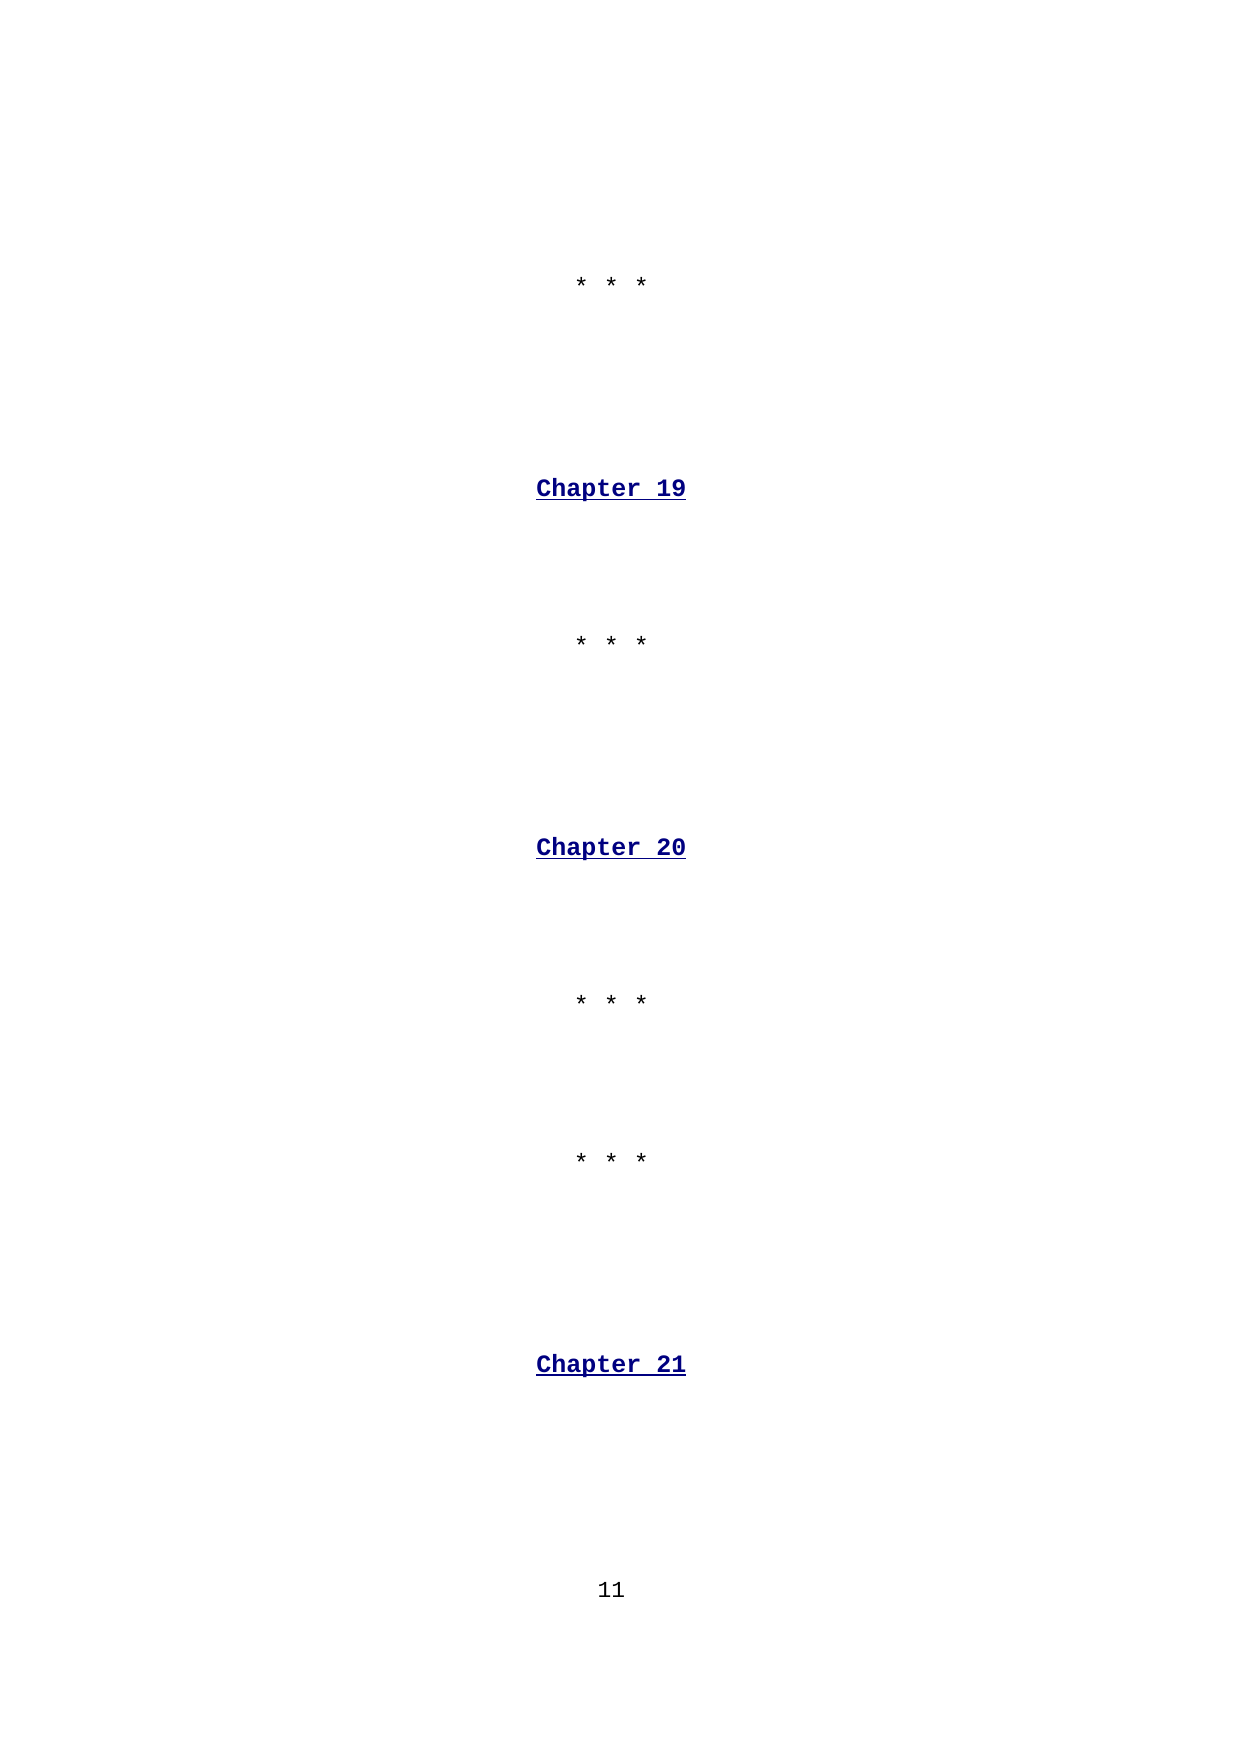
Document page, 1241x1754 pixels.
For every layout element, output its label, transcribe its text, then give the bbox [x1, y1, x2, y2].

subtitle * * * [159, 978, 1063, 1022]
subtitle Chapter 20 [159, 821, 1063, 864]
subtitle * * * [159, 261, 1063, 304]
subtitle Chapter 19 [159, 462, 1063, 505]
subtitle Chapter 21 [159, 1337, 1063, 1381]
subtitle * * * [159, 1136, 1063, 1179]
subtitle * * * [159, 619, 1063, 663]
